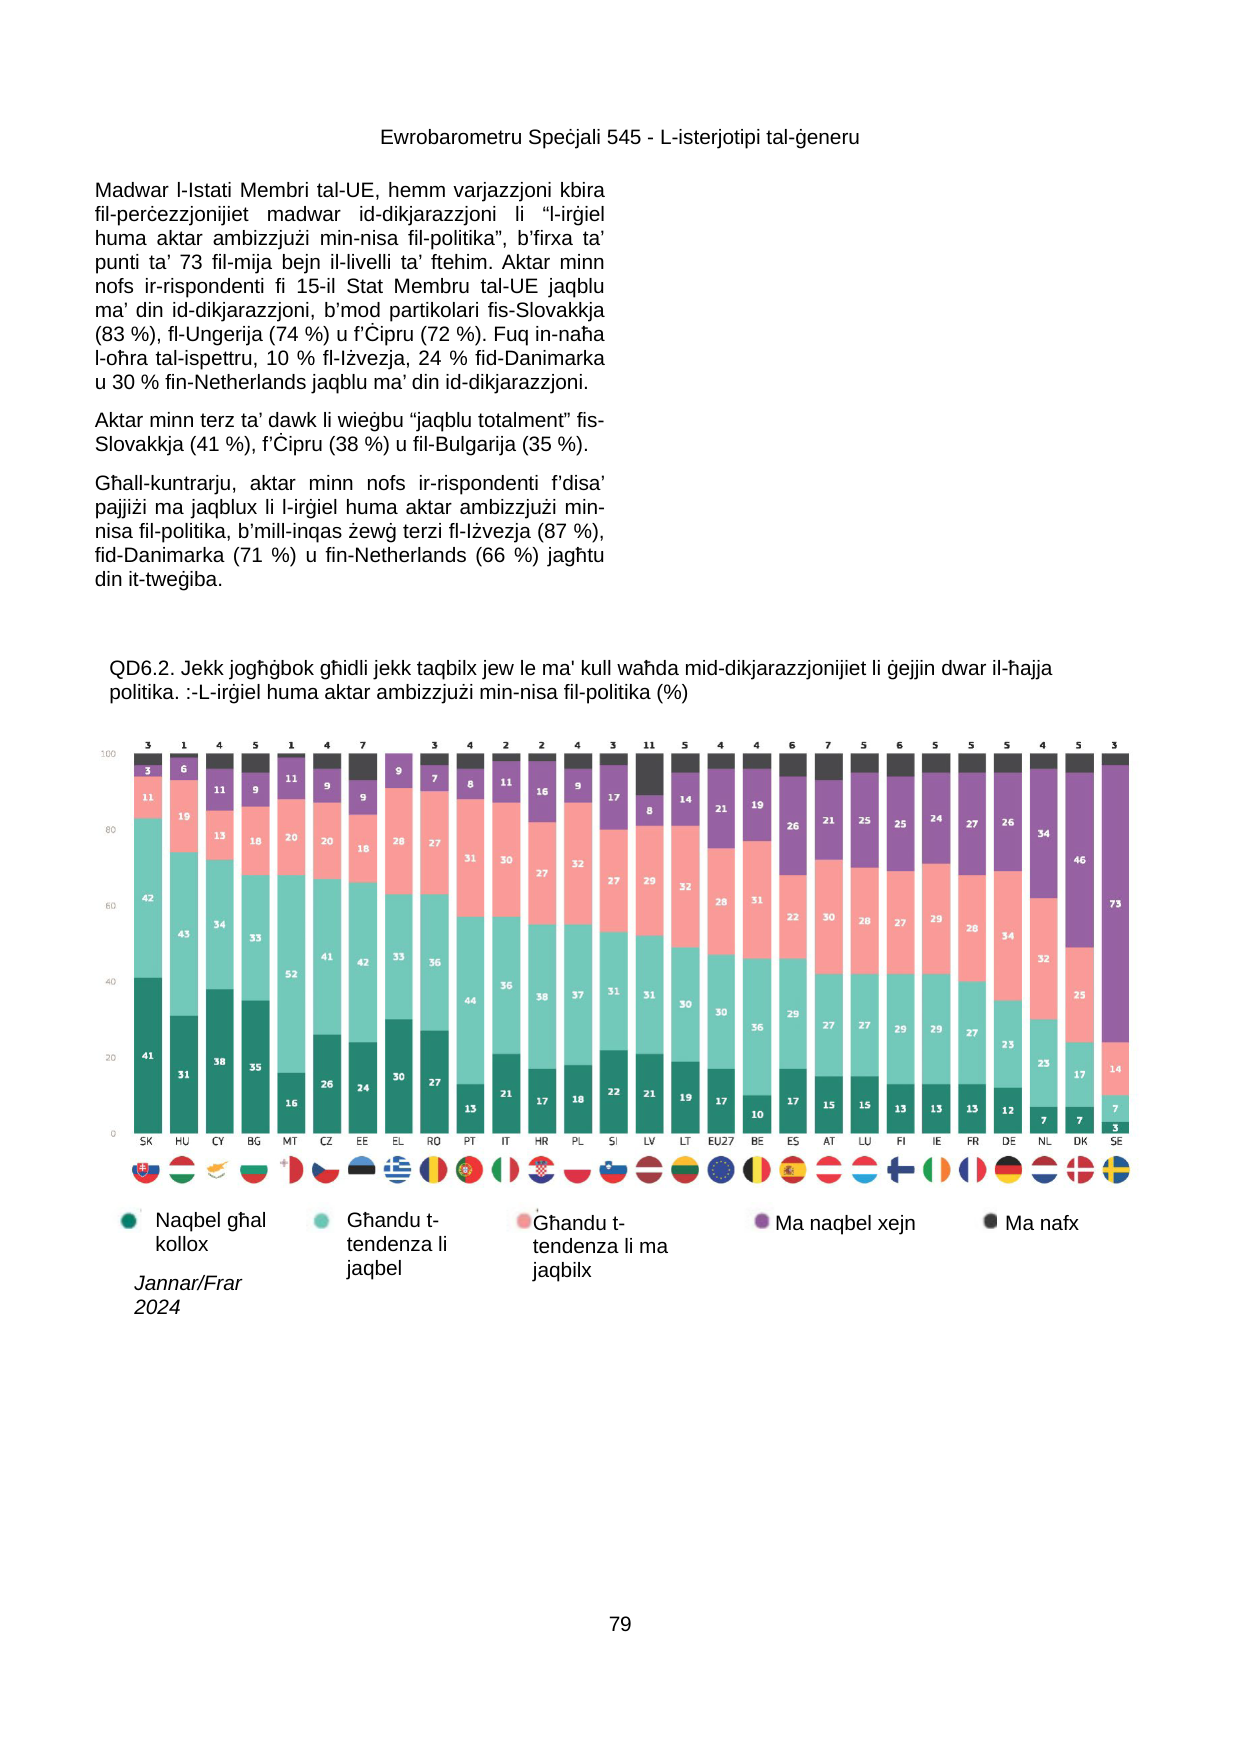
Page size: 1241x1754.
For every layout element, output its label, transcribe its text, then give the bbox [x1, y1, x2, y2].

picture [110, 1202, 997, 1233]
text Għall-kuntrarju, aktar minn nofs ir-rispondenti f’disa’ pajjiżi ma jaqblux li l-irġiel huma aktar ambizzjużi min-nisa fil-politika, b’mill-inqas żewġ terzi fl-Iżvezja (87 %), fid-Danimarka (71 %) u fin-Netherlands (66 %) jagħtu din it-tweġiba. [94, 471, 605, 591]
picture [95, 738, 1139, 1188]
text Aktar minn terz ta’ dawk li wieġbu “jaqblu totalment” fis-Slovakkja (41 %), f’Ċipru (38 %) u fil-Bulgarija (35 %). [94, 408, 605, 456]
text Madwar l-Istati Membri tal-UE, hemm varjazzjoni kbira fil-perċezzjonijiet madwar id-dikjarazzjoni li “l-irġiel huma aktar ambizzjużi min-nisa fil-politika”, b’firxa ta’ punti ta’ 73 fil-mija bejn il-livelli ta’ ftehim. Aktar minn nofs ir-rispondenti fi 15-il Stat Membru tal-UE jaqblu ma’ din id-dikjarazzjoni, b’mod partikolari fis-Slovakkja (83 %), fl-Ungerija (74 %) u f’Ċipru (72 %). Fuq in-naħa l-oħra tal-ispettru, 10 % fl-Iżvezja, 24 % fid-Danimarka u 30 % fin-Netherlands jaqblu ma’ din id-dikjarazzjoni. [94, 178, 605, 394]
